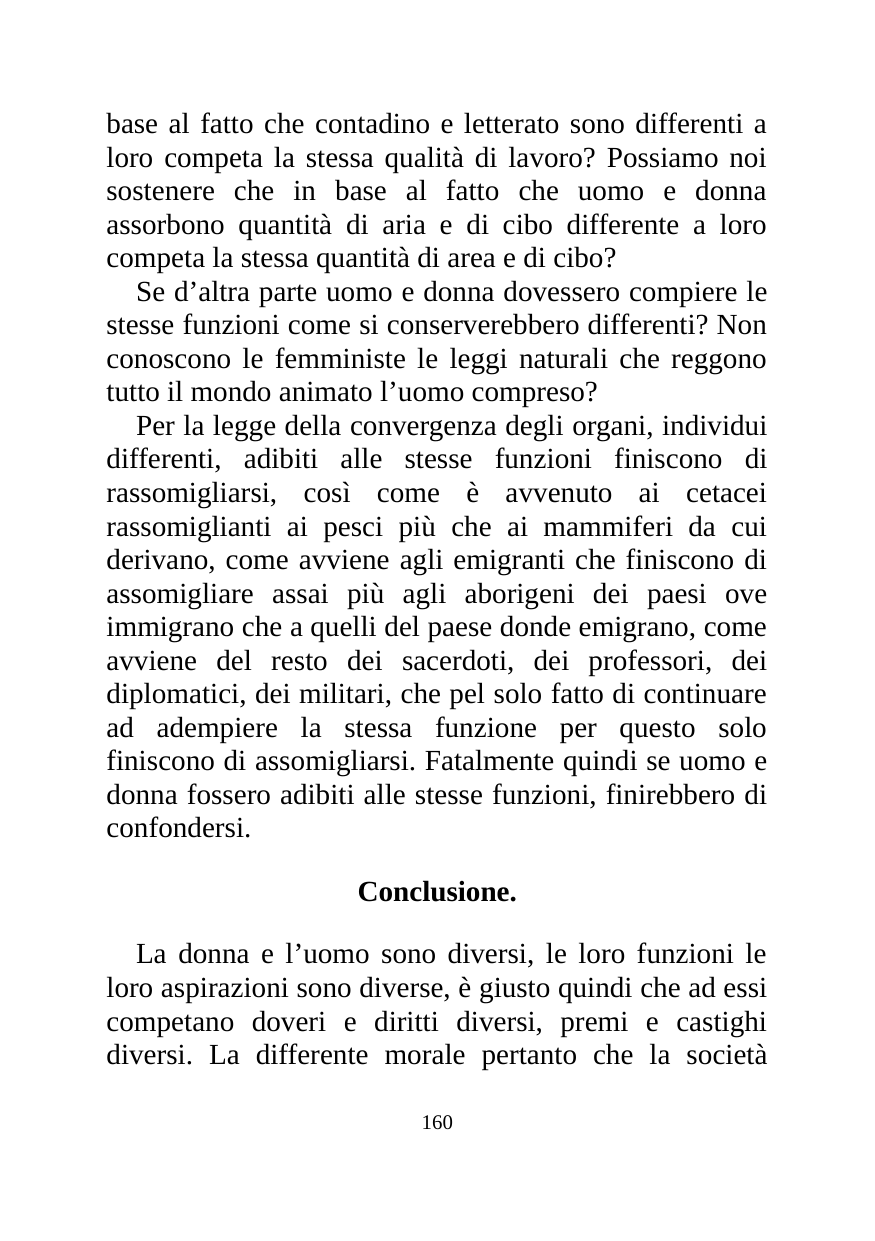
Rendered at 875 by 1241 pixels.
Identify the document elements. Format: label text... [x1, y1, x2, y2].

subtitle Conclusione. [106, 874, 768, 907]
text base al fatto che contadino e letterato sono differenti a loro competa la stessa qualità di lavoro? Possiamo noi sostenere che in base al fatto che uomo e donna assorbono quantità di aria e di cibo differente a loro competa la stessa quantità di area e di cibo? [106, 106, 768, 274]
text La donna e l’uomo sono diversi, le loro funzioni le loro aspirazioni sono diverse, è giusto quindi che ad essi competano doveri e diritti diversi, premi e castighi diversi. La differente morale pertanto che la società [106, 937, 768, 1071]
text Per la legge della convergenza degli organi, individui differenti, adibiti alle stesse funzioni finiscono di rassomigliarsi, così come è avvenuto ai cetacei rassomiglianti ai pesci più che ai mammiferi da cui derivano, come avviene agli emigranti che finiscono di assomigliare assai più agli aborigeni dei paesi ove immigrano che a quelli del paese donde emigrano, come avviene del resto dei sacerdoti, dei professori, dei diplomatici, dei militari, che pel solo fatto di continuare ad adempiere la stessa funzione per questo solo finiscono di assomigliarsi. Fatalmente quindi se uomo e donna fossero adibiti alle stesse funzioni, finirebbero di confondersi. [106, 408, 768, 844]
text Se d’altra parte uomo e donna dovessero compiere le stesse funzioni come si conserverebbero differenti? Non conoscono le femministe le leggi naturali che reggono tutto il mondo animato l’uomo compreso? [106, 274, 768, 408]
